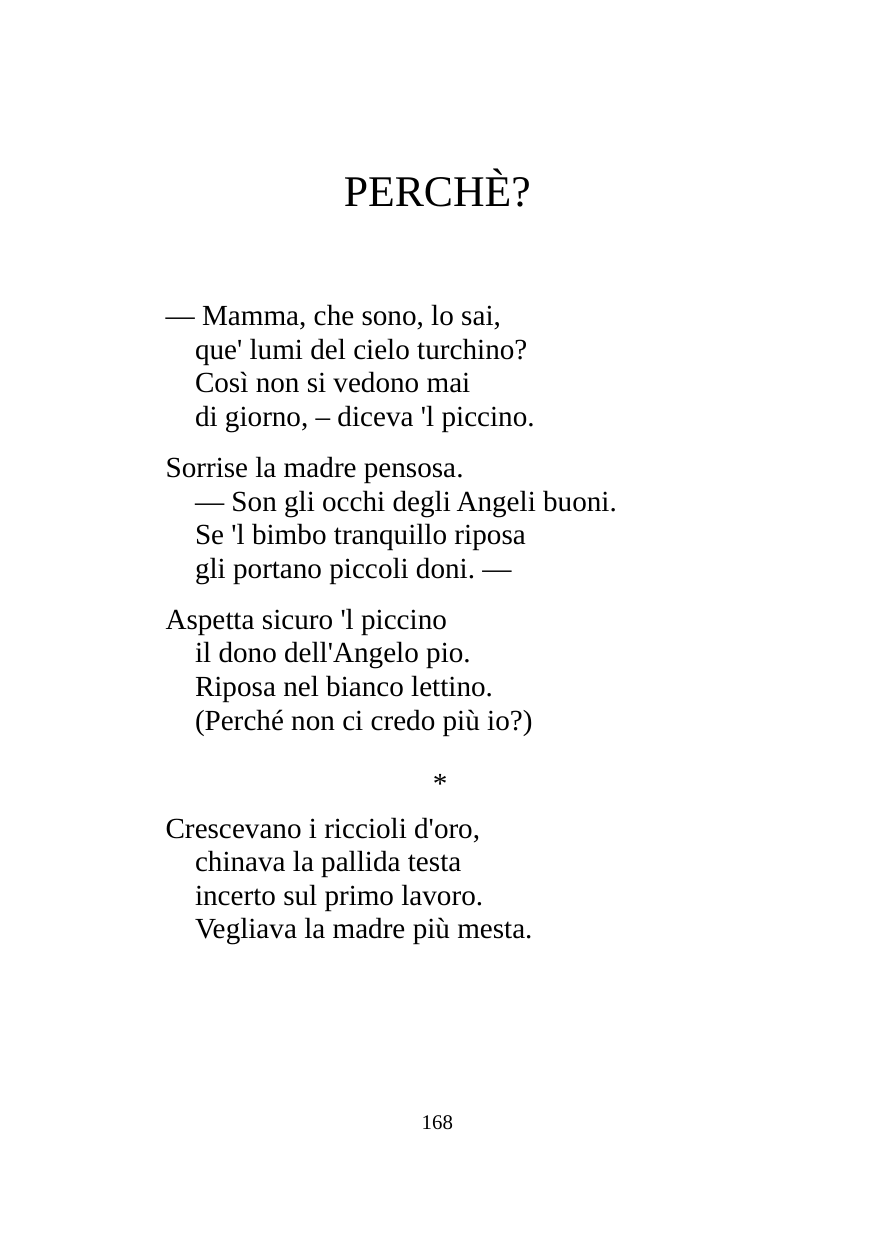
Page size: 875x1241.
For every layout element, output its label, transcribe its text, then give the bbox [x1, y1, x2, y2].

subtitle PERCHÈ? [106, 165, 768, 216]
text * [106, 766, 768, 799]
text — Mamma, che sono, lo sai, que' lumi del cielo turchino? Così non si vedono mai di giorno, – diceva 'l piccino. [165, 298, 768, 432]
text Aspetta sicuro 'l piccino il dono dell'Angelo pio. Riposa nel bianco lettino. (Perché non ci credo più io?) [165, 602, 768, 736]
text Sorrise la madre pensosa. — Son gli occhi degli Angeli buoni. Se 'l bimbo tranquillo riposa gli portano piccoli doni. — [165, 450, 768, 584]
text Crescevano i riccioli d'oro, chinava la pallida testa incerto sul primo lavoro. Vegliava la madre più mesta. [165, 811, 768, 945]
